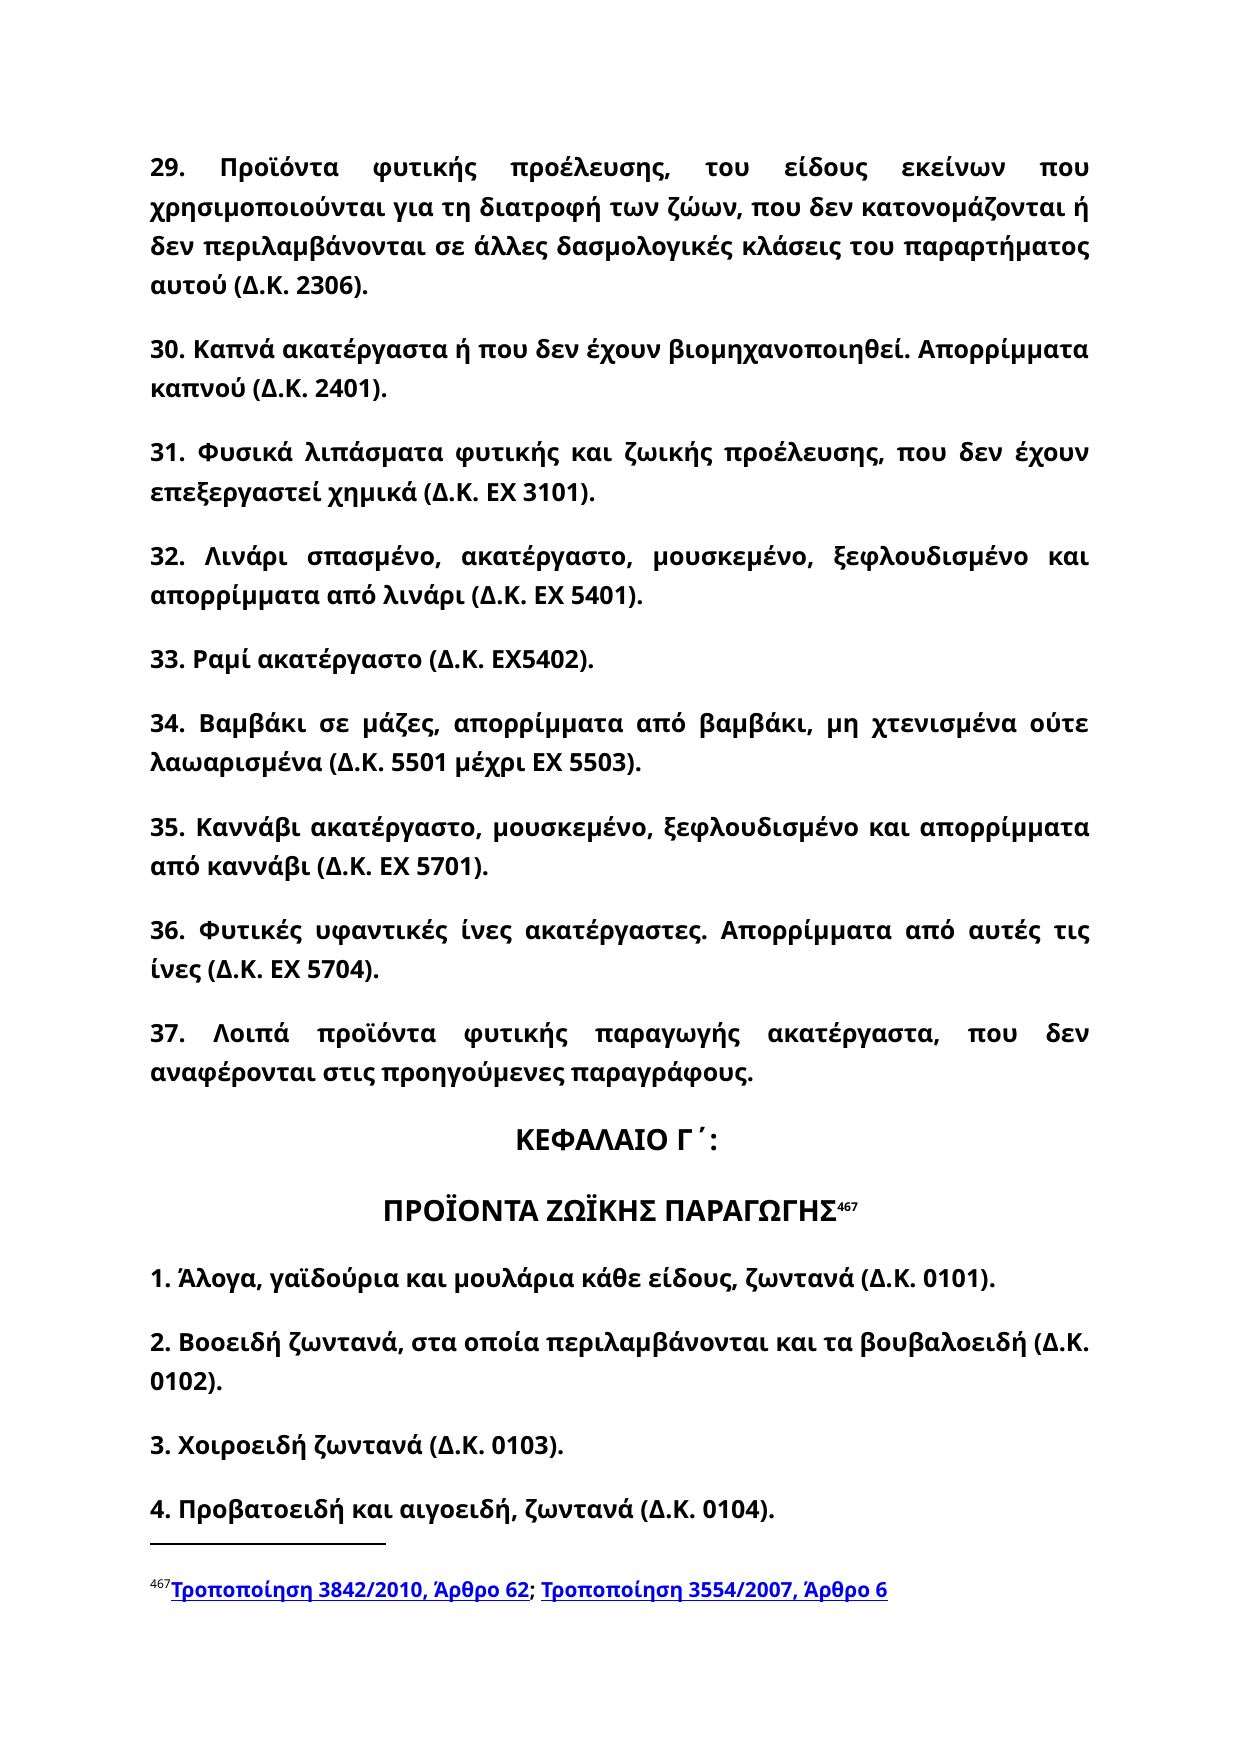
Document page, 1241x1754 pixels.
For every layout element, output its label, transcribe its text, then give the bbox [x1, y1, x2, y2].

text 31. Φυσικά λιπάσματα φυτικής και ζωικής προέλευσης, που δεν έχουν επεξεργαστεί χημικά (Δ.Κ. ΕΧ 3101). [150, 435, 1090, 508]
text 29. Προϊόντα φυτικής προέλευσης, του είδους εκείνων που χρησιμοποιούνται για τη διατροφή των ζώων, που δεν κατονομάζονται ή δεν περιλαμβάνονται σε άλλες δασμολογικές κλάσεις του παραρτήματος αυτού (Δ.Κ. 2306). [150, 150, 1090, 302]
text 36. Φυτικές υφαντικές ίνες ακατέργαστες. Απορρίμματα από αυτές τις ίνες (Δ.Κ. ΕΧ 5704). [150, 912, 1090, 986]
subtitle ΚΕΦΑΛΑΙΟ Γ΄: [150, 1119, 1090, 1159]
text 32. Λινάρι σπασμένο, ακατέργαστο, μουσκεμένο, ξεφλουδισμένο και απορρίμματα από λινάρι (Δ.Κ. ΕΧ 5401). [150, 538, 1090, 612]
text 3. Χοιροειδή ζωντανά (Δ.Κ. 0103). [150, 1428, 1090, 1462]
text Τροποποίηση 3842/2010, Άρθρο 62; Τροποποίηση 3554/2007, Άρθρο 6 [150, 1576, 1090, 1604]
text 35. Καννάβι ακατέργαστο, μουσκεμένο, ξεφλουδισμένο και απορρίμματα από καννάβι (Δ.Κ. ΕΧ 5701). [150, 809, 1090, 882]
text 4. Προβατοειδή και αιγοειδή, ζωντανά (Δ.Κ. 0104). [150, 1492, 1090, 1526]
text 1. Άλογα, γαϊδούρια και μουλάρια κάθε είδους, ζωντανά (Δ.Κ. 0101). [150, 1260, 1090, 1294]
text 33. Ραμί ακατέργαστο (Δ.Κ. ΕΧ5402). [150, 642, 1090, 676]
text 37. Λοιπά προϊόντα φυτικής παραγωγής ακατέργαστα, που δεν αναφέρονται στις προηγούμενες παραγράφους. [150, 1016, 1090, 1089]
text 30. Καπνά ακατέργαστα ή που δεν έχουν βιομηχανοποιηθεί. Απορρίμματα καπνού (Δ.Κ. 2401). [150, 332, 1090, 405]
text 34. Βαμβάκι σε μάζες, απορρίμματα από βαμβάκι, μη χτενισμένα ούτε λαωαρισμένα (Δ.Κ. 5501 μέχρι ΕΧ 5503). [150, 706, 1090, 779]
text 2. Βοοειδή ζωντανά, στα οποία περιλαμβάνονται και τα βουβαλοειδή (Δ.Κ. 0102). [150, 1324, 1090, 1398]
subtitle ΠΡΟΪΟΝΤΑ ΖΩΪΚΗΣ ΠΑΡΑΓΩΓΗΣ [150, 1190, 1090, 1229]
